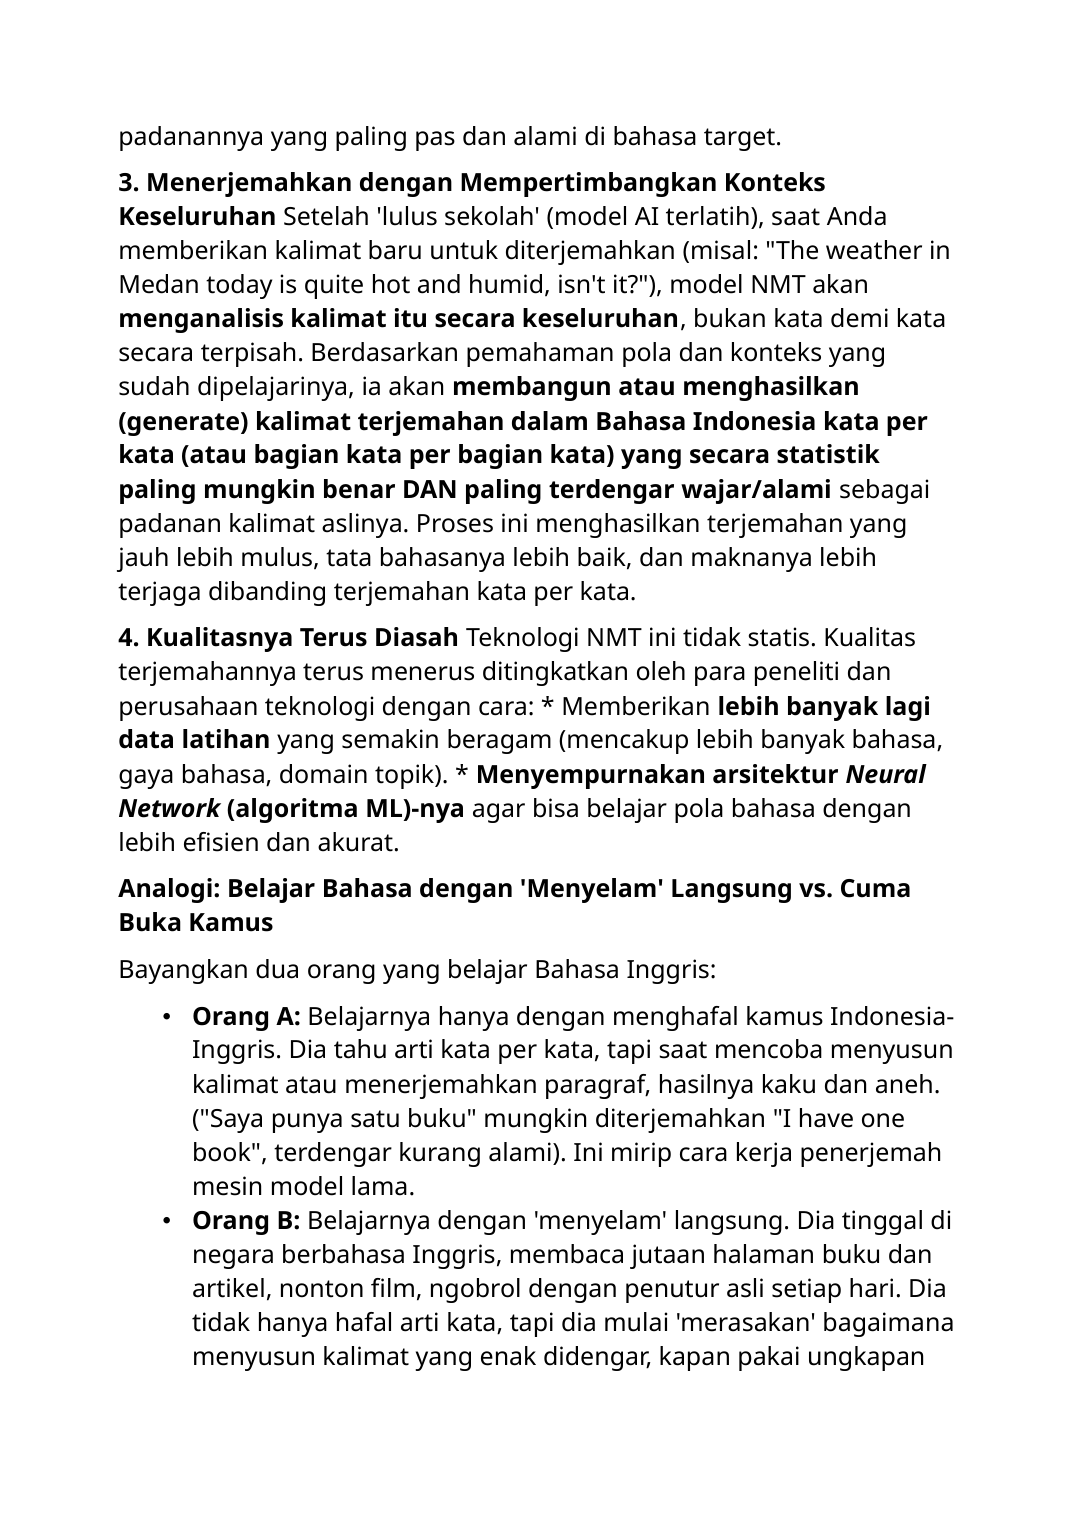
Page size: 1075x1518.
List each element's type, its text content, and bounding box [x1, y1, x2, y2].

text padanannya yang paling pas dan alami di bahasa target. [118, 118, 957, 152]
text Analogi: Belajar Bahasa dengan 'Menyelam' Langsung vs. Cuma Buka Kamus [118, 871, 957, 939]
text 3. Menerjemahkan dengan Mempertimbangkan Konteks Keseluruhan Setelah 'lulus sekolah' (model AI terlatih), saat Anda memberikan kalimat baru untuk diterjemahkan (misal: "The weather in Medan today is quite hot and humid, isn't it?"), model NMT akan menganalisis kalimat itu secara keseluruhan, bukan kata demi kata secara terpisah. Berdasarkan pemahaman pola dan konteks yang sudah dipelajarinya, ia akan membangun atau menghasilkan (generate) kalimat terjemahan dalam Bahasa Indonesia kata per kata (atau bagian kata per bagian kata) yang secara statistik paling mungkin benar DAN paling terdengar wajar/alami sebagai padanan kalimat aslinya. Proses ini menghasilkan terjemahan yang jauh lebih mulus, tata bahasanya lebih baik, dan maknanya lebih terjaga dibanding terjemahan kata per kata. [118, 165, 957, 607]
text 4. Kualitasnya Terus Diasah Teknologi NMT ini tidak statis. Kualitas terjemahannya terus menerus ditingkatkan oleh para peneliti dan perusahaan teknologi dengan cara: * Memberikan lebih banyak lagi data latihan yang semakin beragam (mencakup lebih banyak bahasa, gaya bahasa, domain topik). * Menyempurnakan arsitektur Neural Network (algoritma ML)-nya agar bisa belajar pola bahasa dengan lebih efisien dan akurat. [118, 620, 957, 858]
list Orang A: Belajarnya hanya dengan menghafal kamus Indonesia-Inggris. Dia tahu arti kata per kata, tapi saat mencoba menyusun kalimat atau menerjemahkan paragraf, hasilnya kaku dan aneh. ("Saya punya satu buku" mungkin diterjemahkan "I have one book", terdengar kurang alami). Ini mirip cara kerja penerjemah mesin model lama. [162, 998, 957, 1202]
list Orang B: Belajarnya dengan 'menyelam' langsung. Dia tinggal di negara berbahasa Inggris, membaca jutaan halaman buku dan artikel, nonton film, ngobrol dengan penutur asli setiap hari. Dia tidak hanya hafal arti kata, tapi dia mulai 'merasakan' bagaimana menyusun kalimat yang enak didengar, kapan pakai ungkapan [162, 1202, 957, 1373]
text Bayangkan dua orang yang belajar Bahasa Inggris: [118, 952, 957, 986]
